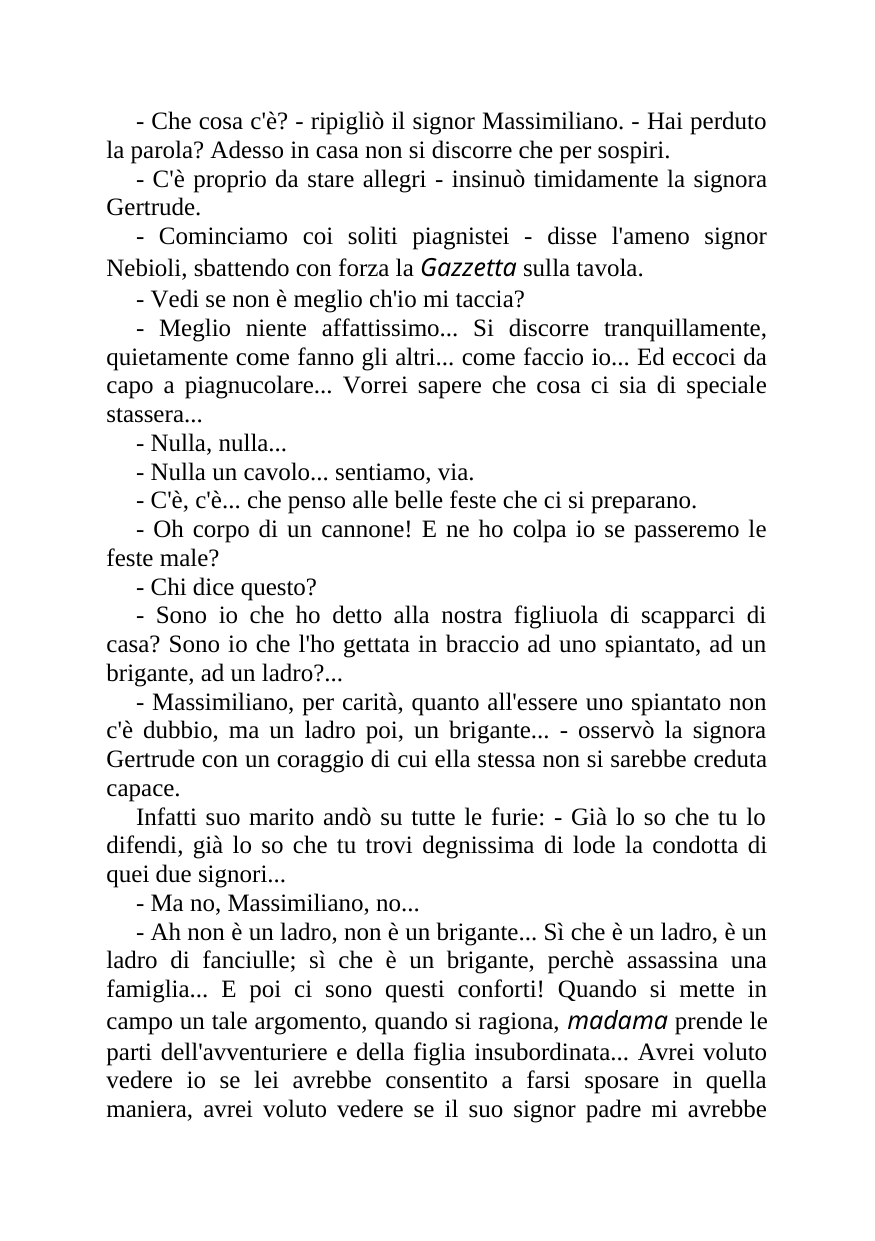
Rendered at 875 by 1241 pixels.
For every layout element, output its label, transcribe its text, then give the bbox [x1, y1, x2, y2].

text - Meglio niente affattissimo... Si discorre tranquillamente, quietamente come fanno gli altri... come faccio io... Ed eccoci da capo a piagnucolare... Vorrei sapere che cosa ci sia di speciale stassera... [106, 313, 768, 428]
text - Vedi se non è meglio ch'io mi taccia? [106, 284, 768, 313]
text - Oh corpo di un cannone! E ne ho colpa io se passeremo le feste male? [106, 514, 768, 572]
text - Nulla, nulla... [106, 428, 768, 457]
text - Chi dice questo? [106, 572, 768, 600]
text - Ma no, Massimiliano, no... [106, 888, 768, 917]
text Infatti suo marito andò su tutte le furie: - Già lo so che tu lo difendi, già lo so che tu trovi degnissima di lode la condotta di quei due signori... [106, 802, 768, 888]
text - C'è proprio da stare allegri - insinuò timidamente la signora Gertrude. [106, 164, 768, 221]
text - Ah non è un ladro, non è un brigante... Sì che è un ladro, è un ladro di fanciulle; sì che è un brigante, perchè assassina una famiglia... E poi ci sono questi conforti! Quando si mette in campo un tale argomento, quando si ragiona, madama prende le parti dell'avventuriere e della figlia insubordinata... Avrei voluto vedere io se lei avrebbe consentito a farsi sposare in quella maniera, avrei voluto vedere se il suo signor padre mi avrebbe [106, 917, 768, 1123]
text - Nulla un cavolo... sentiamo, via. [106, 457, 768, 485]
text - Sono io che ho detto alla nostra figliuola di scapparci di casa? Sono io che l'ho gettata in braccio ad uno spiantato, ad un brigante, ad un ladro?... [106, 600, 768, 687]
text - Cominciamo coi soliti piagnistei - disse l'ameno signor Nebioli, sbattendo con forza la Gazzetta sulla tavola. [106, 221, 768, 284]
text - Che cosa c'è? - ripigliò il signor Massimiliano. - Hai perduto la parola? Adesso in casa non si discorre che per sospiri. [106, 106, 768, 164]
text - Massimiliano, per carità, quanto all'essere uno spiantato non c'è dubbio, ma un ladro poi, un brigante... - osservò la signora Gertrude con un coraggio di cui ella stessa non si sarebbe creduta capace. [106, 687, 768, 802]
text - C'è, c'è... che penso alle belle feste che ci si preparano. [106, 485, 768, 514]
